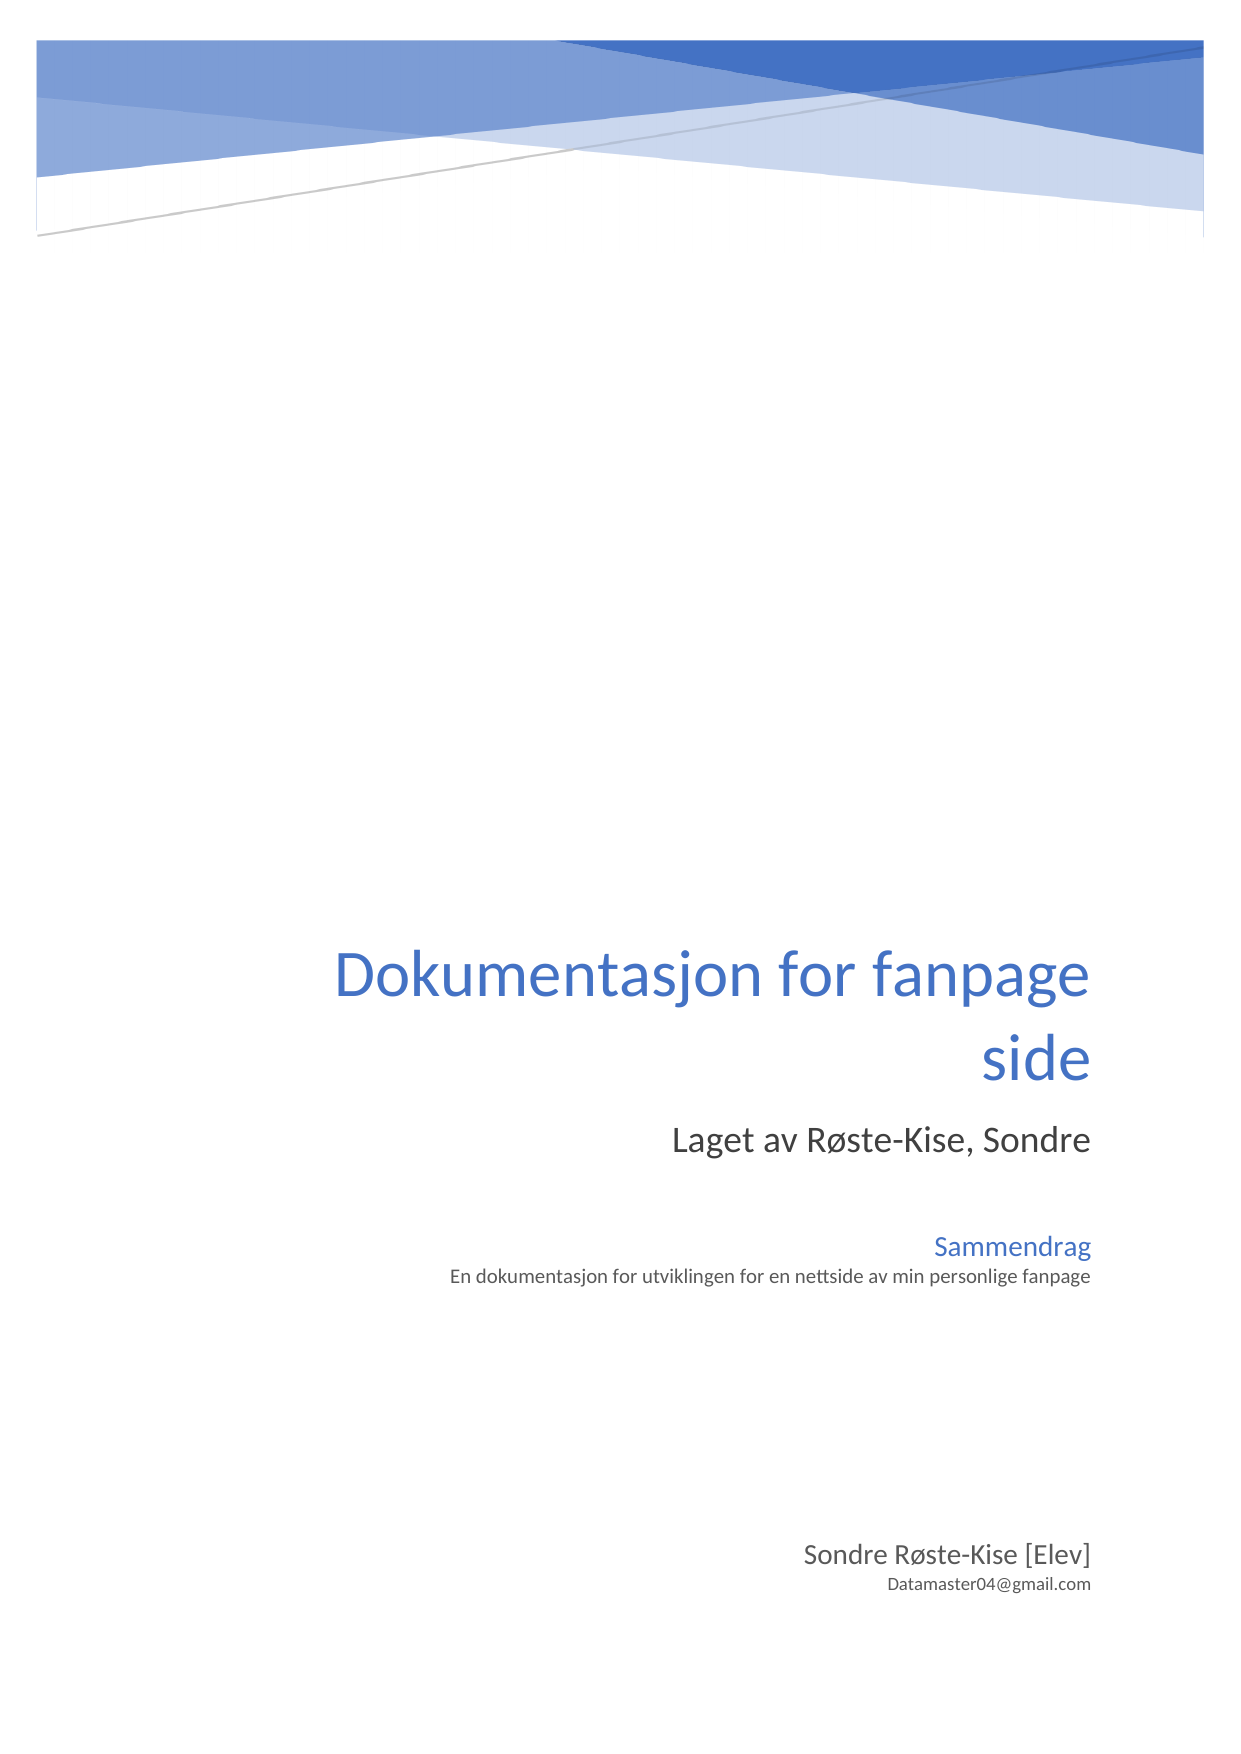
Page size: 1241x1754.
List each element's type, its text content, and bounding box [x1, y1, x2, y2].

text Datamaster04@gmail.com [299, 1572, 1091, 1595]
text Dokumentasjon for fanpage side [299, 932, 1091, 1097]
text Sondre Røste-Kise [Elev] [299, 1536, 1091, 1572]
text Sammendrag [299, 1228, 1091, 1263]
text En dokumentasjon for utviklingen for en nettside av min personlige fanpage [299, 1263, 1091, 1289]
text Laget av Røste-Kise, Sondre [299, 1116, 1091, 1162]
